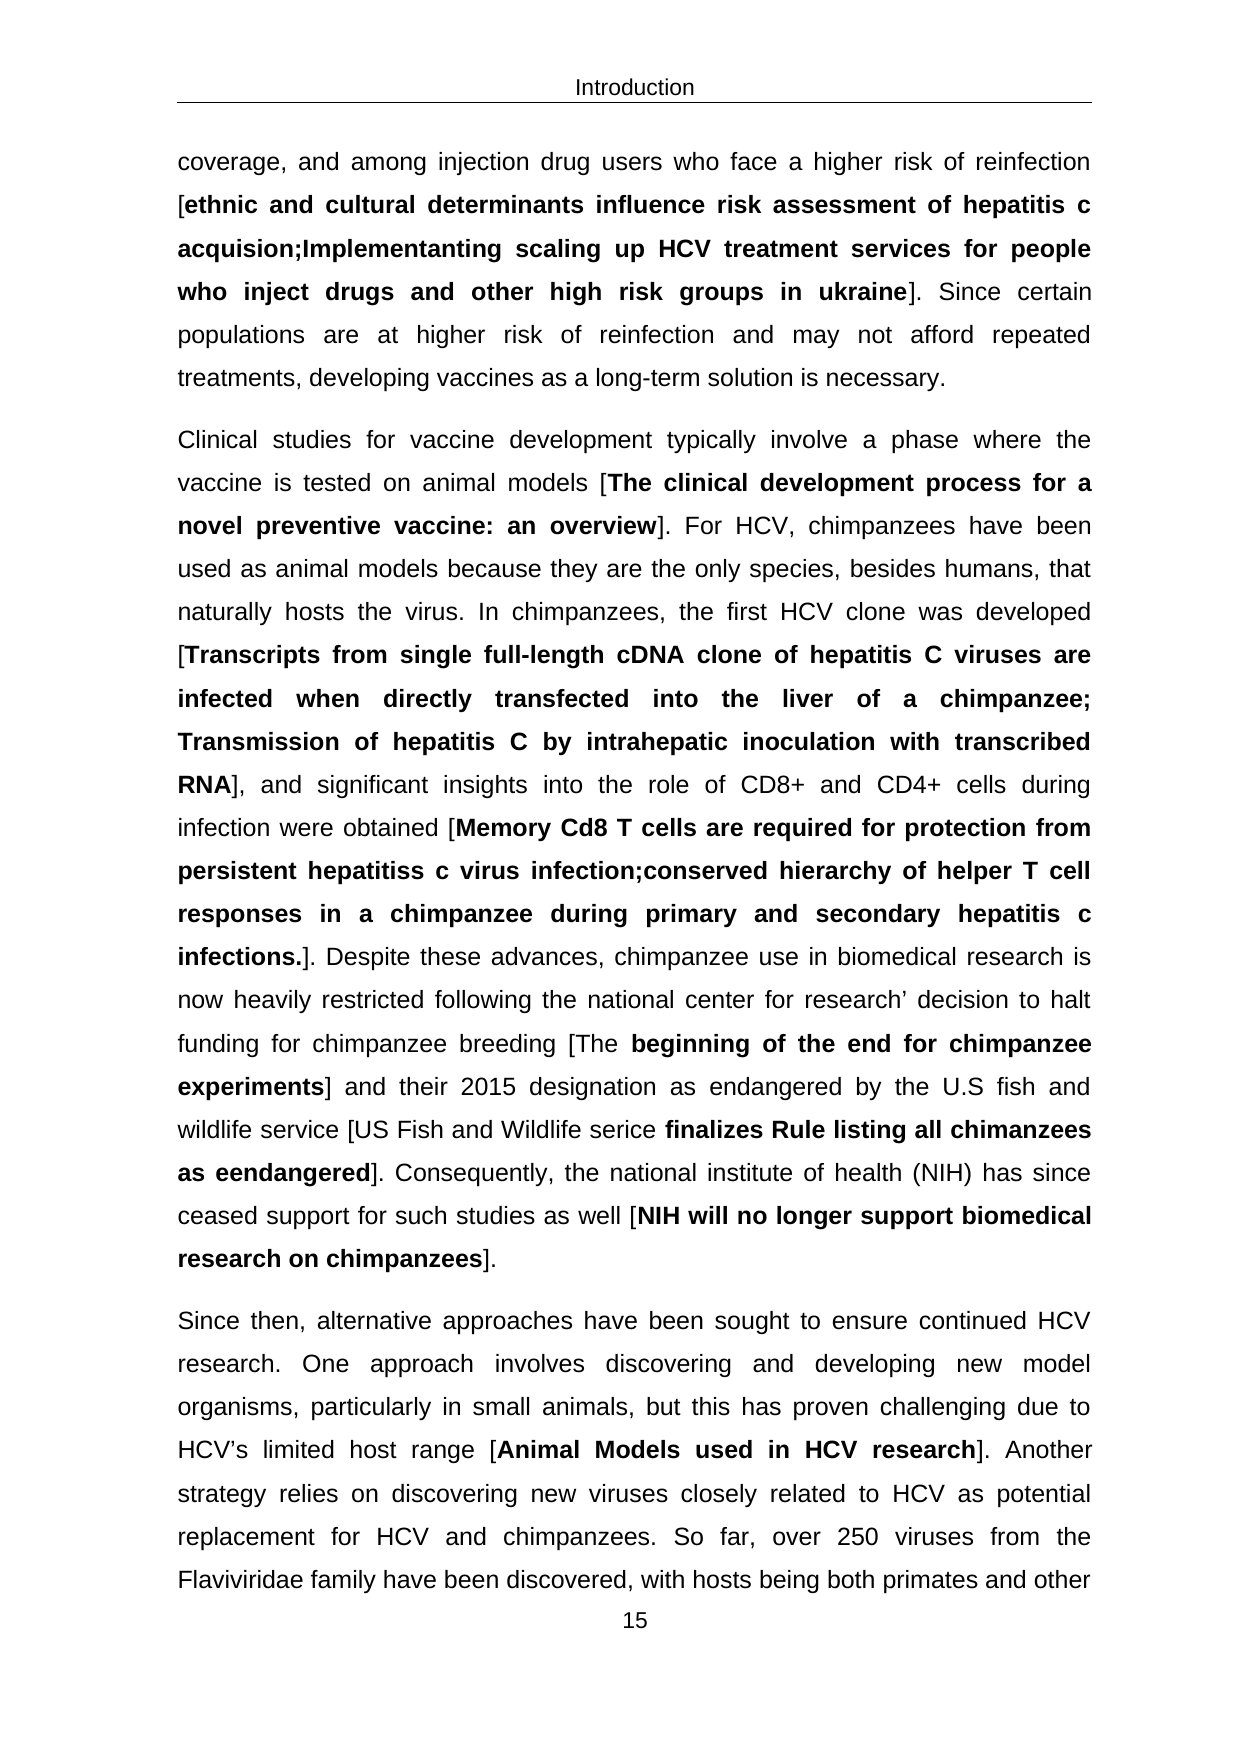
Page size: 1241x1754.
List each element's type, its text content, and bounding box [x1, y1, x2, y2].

text coverage, and among injection drug users who face a higher risk of reinfection [ethnic and cultural determinants influence risk assessment of hepatitis c acquision;Implementanting scaling up HCV treatment services for people who inject drugs and other high risk groups in ukraine]. Since certain populations are at higher risk of reinfection and may not afford repeated treatments, developing vaccines as a long-term solution is necessary. [177, 147, 1092, 392]
text Since then, alternative approaches have been sought to ensure continued HCV research. One approach involves discovering and developing new model organisms, particularly in small animals, but this has proven challenging due to HCV’s limited host range [Animal Models used in HCV research]. Another strategy relies on discovering new viruses closely related to HCV as potential replacement for HCV and chimpanzees. So far, over 250 viruses from the Flaviviridae family have been discovered, with hosts being both primates and other [177, 1306, 1092, 1594]
text Clinical studies for vaccine development typically involve a phase where the vaccine is tested on animal models [The clinical development process for a novel preventive vaccine: an overview]. For HCV, chimpanzees have been used as animal models because they are the only species, besides humans, that naturally hosts the virus. In chimpanzees, the first HCV clone was developed [Transcripts from single full-length cDNA clone of hepatitis C viruses are infected when directly transfected into the liver of a chimpanzee; Transmission of hepatitis C by intrahepatic inoculation with transcribed RNA], and significant insights into the role of CD8+ and CD4+ cells during infection were obtained [Memory Cd8 T cells are required for protection from persistent hepatitiss c virus infection;conserved hierarchy of helper T cell responses in a chimpanzee during primary and secondary hepatitis c infections.]. Despite these advances, chimpanzee use in biomedical research is now heavily restricted following the national center for research’ decision to halt funding for chimpanzee breeding [The beginning of the end for chimpanzee experiments] and their 2015 designation as endangered by the U.S fish and wildlife service [US Fish and Wildlife serice finalizes Rule listing all chimanzees as eendangered]. Consequently, the national institute of health (NIH) has since ceased support for such studies as well [NIH will no longer support biomedical research on chimpanzees]. [177, 425, 1092, 1273]
